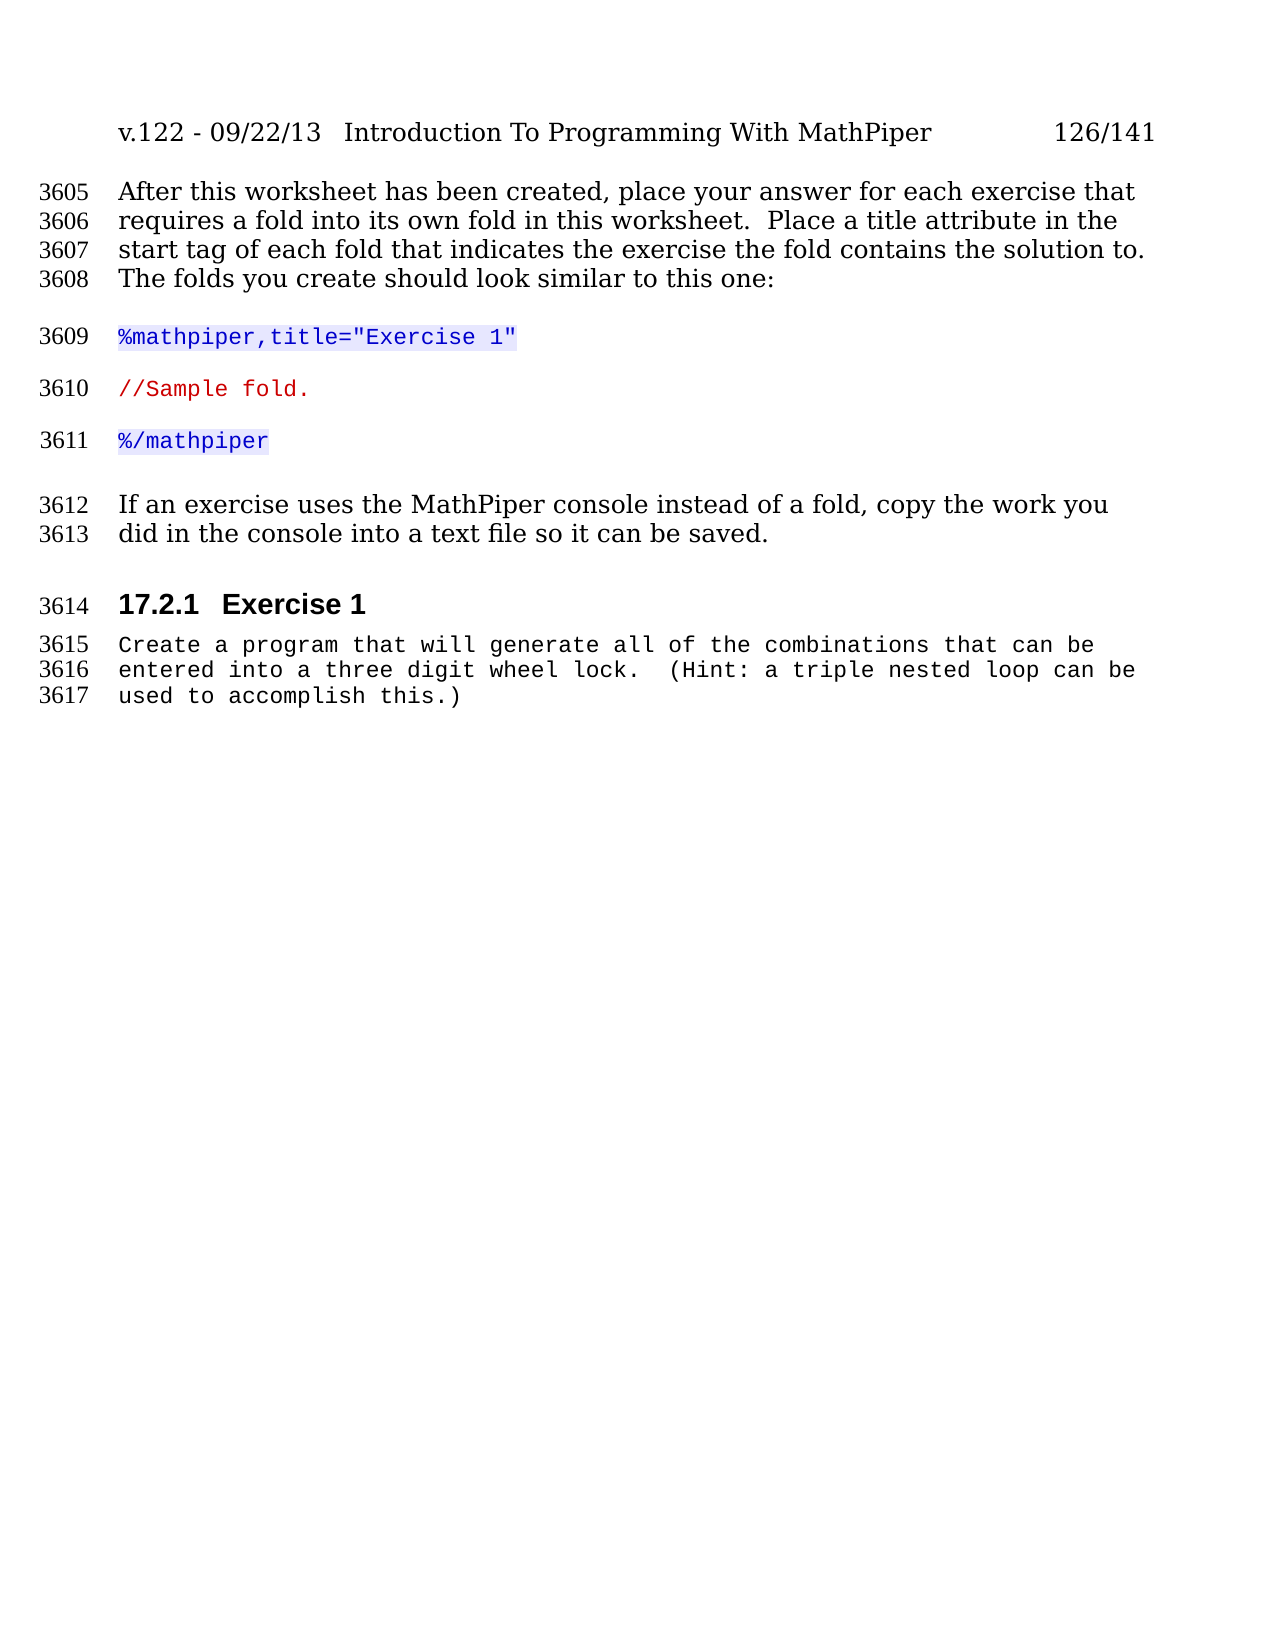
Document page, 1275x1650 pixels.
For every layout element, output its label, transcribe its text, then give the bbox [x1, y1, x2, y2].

text //Sample fold. [118, 377, 1157, 403]
text %/mathpiper [118, 429, 1157, 455]
text %mathpiper,title="Exercise 1" [118, 325, 1157, 351]
text If an exercise uses the MathPiper console instead of a fold, copy the work you did in the console into a text file so it can be saved. [118, 490, 1157, 548]
text Create a program that will generate all of the combinations that can be entered into a three digit wheel lock. (Hint: a triple nested loop can be used to accomplish this.) [118, 633, 1157, 711]
subtitle Exercise 1 [118, 587, 1157, 621]
text After this worksheet has been created, place your answer for each exercise that requires a fold into its own fold in this worksheet. Place a title attribute in the start tag of each fold that indicates the exercise the fold contains the solution to. The folds you create should look similar to this one: [118, 177, 1157, 293]
